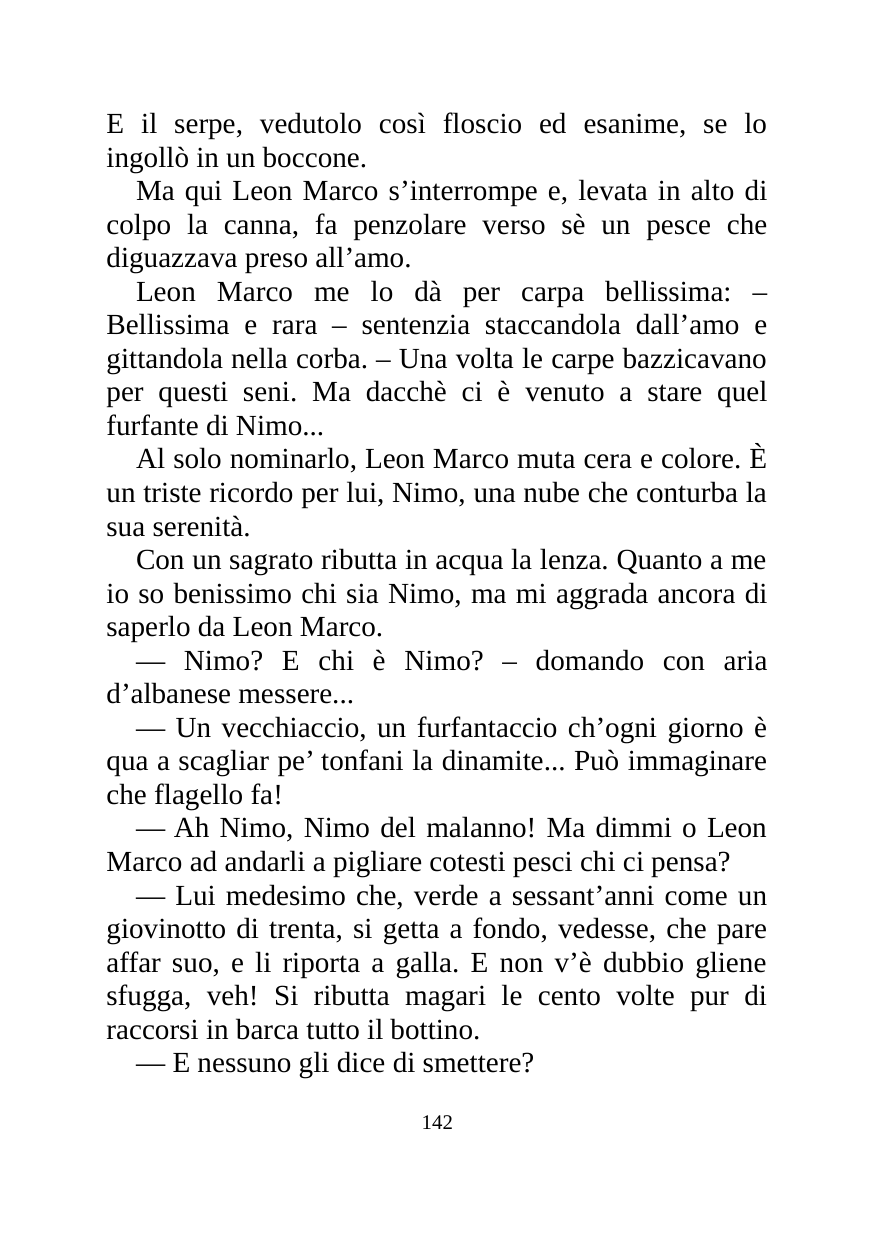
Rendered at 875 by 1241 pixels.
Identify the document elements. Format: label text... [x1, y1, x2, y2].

text — Un vecchiaccio, un furfantaccio ch’ogni giorno è qua a scagliar pe’ tonfani la dinamite... Può immaginare che flagello fa! [106, 710, 768, 811]
text E il serpe, vedutolo così floscio ed esanime, se lo ingollò in un boccone. [106, 106, 768, 173]
text — Ah Nimo, Nimo del malanno! Ma dimmi o Leon Marco ad andarli a pigliare cotesti pesci chi ci pensa? [106, 811, 768, 878]
text Leon Marco me lo dà per carpa bellissima: – Bellissima e rara – sentenzia staccandola dall’amo e gittandola nella corba. – Una volta le carpe bazzicavano per questi seni. Ma dacchè ci è venuto a stare quel furfante di Nimo... [106, 274, 768, 442]
text — Lui medesimo che, verde a sessant’anni come un giovinotto di trenta, si getta a fondo, vedesse, che pare affar suo, e li riporta a galla. E non v’è dubbio gliene sfugga, veh! Si ributta magari le cento volte pur di raccorsi in barca tutto il bottino. [106, 878, 768, 1045]
text — E nessuno gli dice di smettere? [106, 1045, 768, 1079]
text Ma qui Leon Marco s’interrompe e, levata in alto di colpo la canna, fa penzolare verso sè un pesce che diguazzava preso all’amo. [106, 173, 768, 274]
text Con un sagrato ributta in acqua la lenza. Quanto a me io so benissimo chi sia Nimo, ma mi aggrada ancora di saperlo da Leon Marco. [106, 542, 768, 643]
text Al solo nominarlo, Leon Marco muta cera e colore. È un triste ricordo per lui, Nimo, una nube che conturba la sua serenità. [106, 442, 768, 542]
text — Nimo? E chi è Nimo? – domando con aria d’albanese messere... [106, 643, 768, 710]
